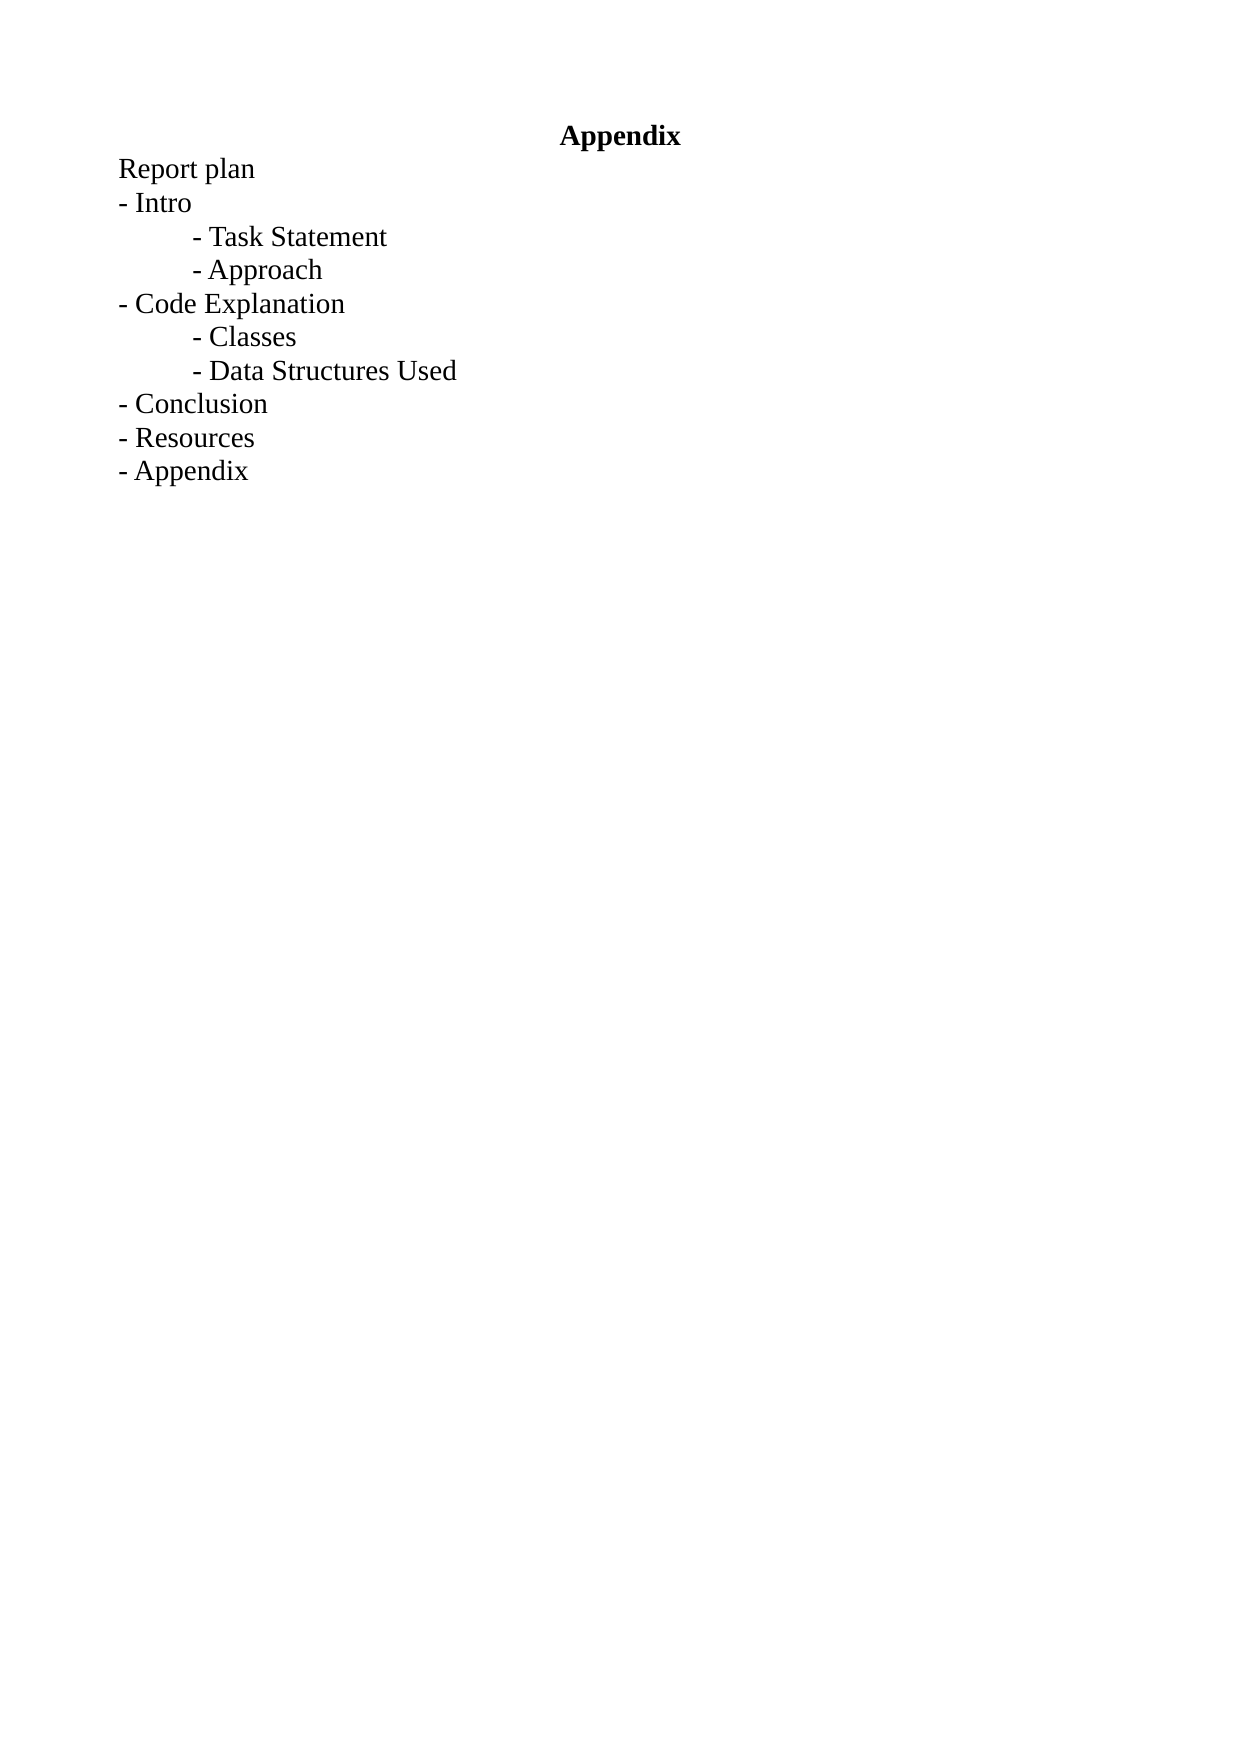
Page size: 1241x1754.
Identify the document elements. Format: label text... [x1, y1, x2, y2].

text Appendix [118, 118, 1122, 152]
text - Code Explanation [118, 286, 1122, 319]
text - Data Structures Used [118, 353, 1122, 386]
text - Task Statement [118, 219, 1122, 252]
text - Classes [118, 319, 1122, 353]
text Report plan [118, 152, 1122, 185]
text - Intro [118, 185, 1122, 219]
text - Resources [118, 420, 1122, 453]
text - Approach [118, 252, 1122, 286]
text - Conclusion [118, 386, 1122, 420]
text - Appendix [118, 453, 1122, 487]
